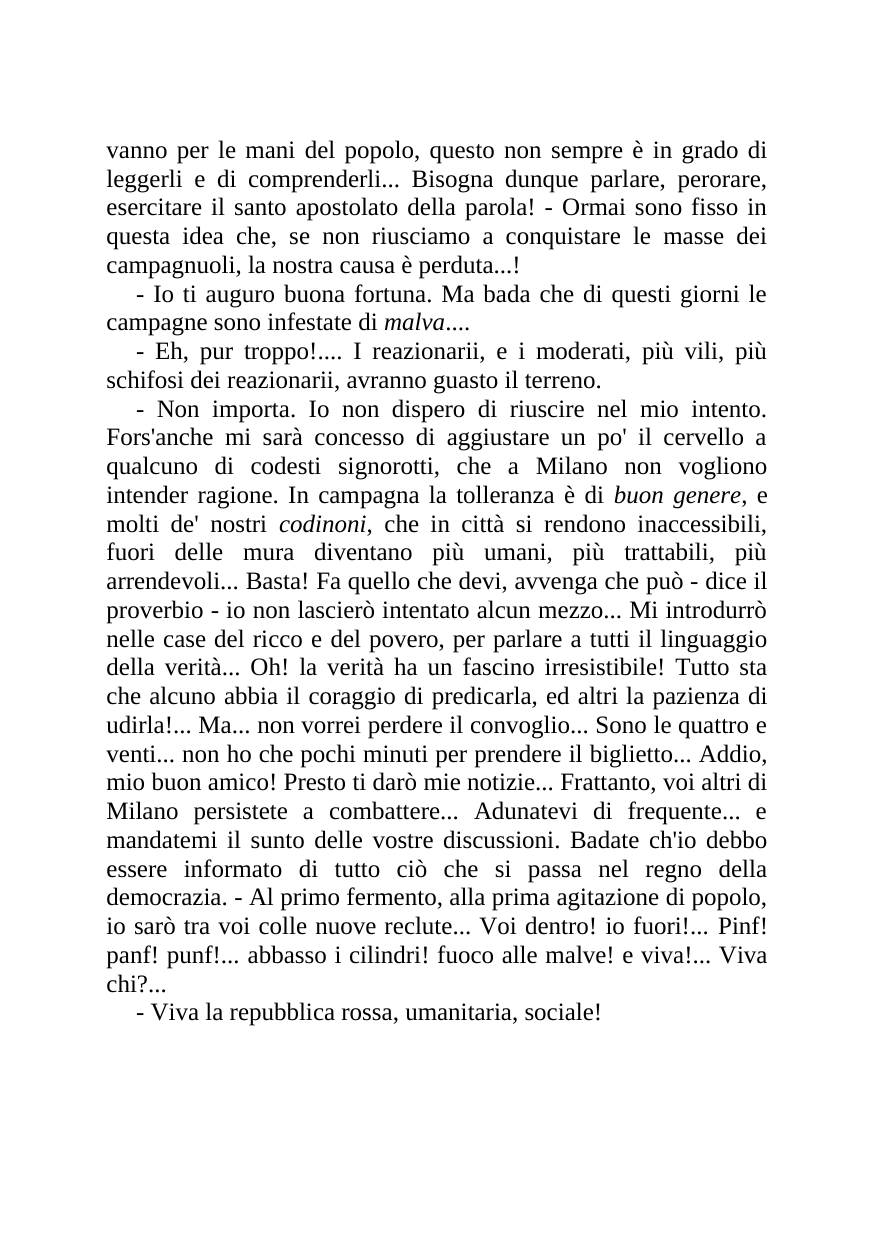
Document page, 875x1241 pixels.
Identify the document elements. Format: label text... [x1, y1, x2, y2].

text vanno per le mani del popolo, questo non sempre è in grado di leggerli e di comprenderli... Bisogna dunque parlare, perorare, esercitare il santo apostolato della parola! - Ormai sono fisso in questa idea che, se non riusciamo a conquistare le masse dei campagnuoli, la nostra causa è perduta...! [106, 135, 768, 279]
text - Non importa. Io non dispero di riuscire nel mio intento. Fors'anche mi sarà concesso di aggiustare un po' il cervello a qualcuno di codesti signorotti, che a Milano non vogliono intender ragione. In campagna la tolleranza è di buon genere, e molti de' nostri codinoni, che in città si rendono inaccessibili, fuori delle mura diventano più umani, più trattabili, più arrendevoli... Basta! Fa quello che devi, avvenga che può - dice il proverbio - io non lascierò intentato alcun mezzo... Mi introdurrò nelle case del ricco e del povero, per parlare a tutti il linguaggio della verità... Oh! la verità ha un fascino irresistibile! Tutto sta che alcuno abbia il coraggio di predicarla, ed altri la pazienza di udirla!... Ma... non vorrei perdere il convoglio... Sono le quattro e venti... non ho che pochi minuti per prendere il biglietto... Addio, mio buon amico! Presto ti darò mie notizie... Frattanto, voi altri di Milano persistete a combattere... Adunatevi di frequente... e mandatemi il sunto delle vostre discussioni. Badate ch'io debbo essere informato di tutto ciò che si passa nel regno della democrazia. - Al primo fermento, alla prima agitazione di popolo, io sarò tra voi colle nuove reclute... Voi dentro! io fuori!... Pinf! panf! punf!... abbasso i cilindri! fuoco alle malve! e viva!... Viva chi?... [106, 394, 768, 997]
text - Viva la repubblica rossa, umanitaria, sociale! [106, 997, 768, 1026]
text - Io ti auguro buona fortuna. Ma bada che di questi giorni le campagne sono infestate di malva.... [106, 279, 768, 336]
text - Eh, pur troppo!.... I reazionarii, e i moderati, più vili, più schifosi dei reazionarii, avranno guasto il terreno. [106, 336, 768, 394]
